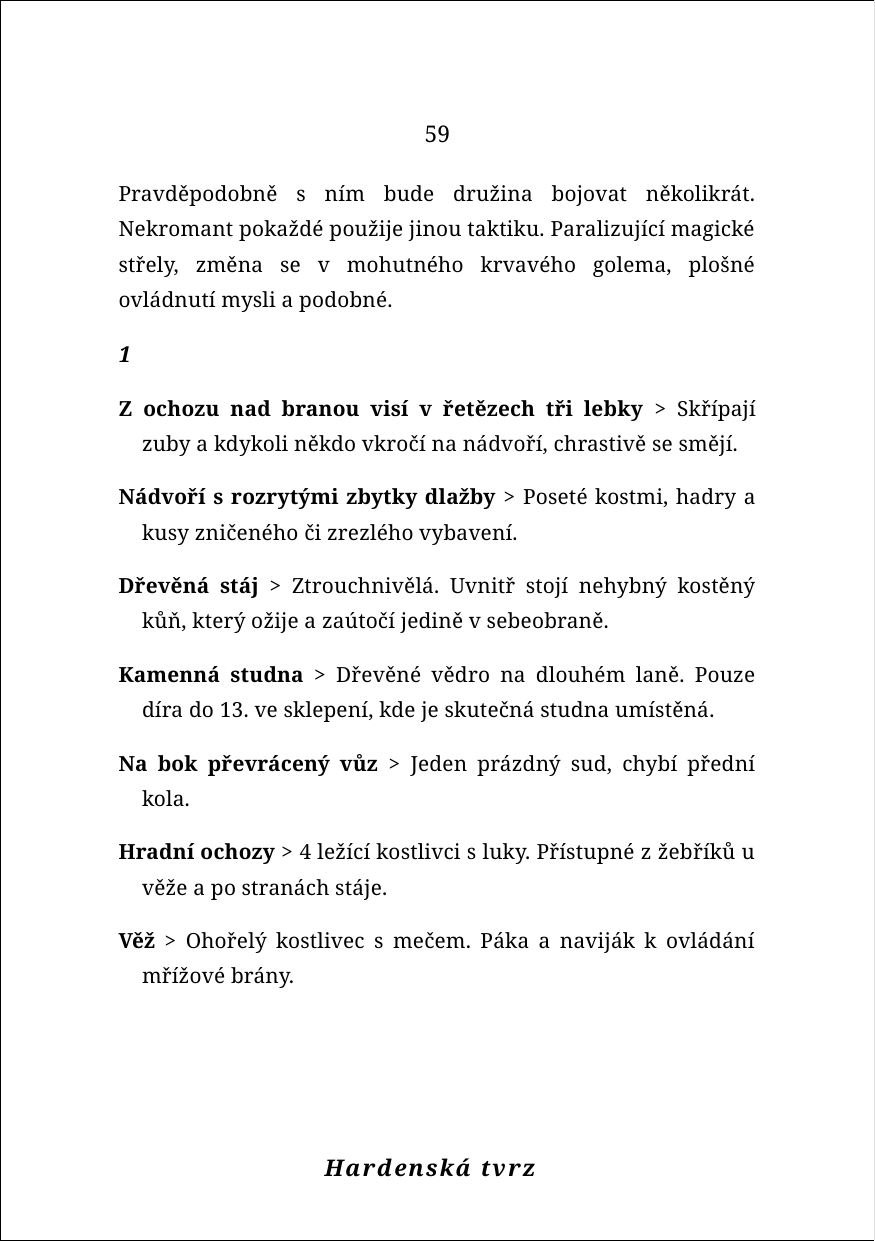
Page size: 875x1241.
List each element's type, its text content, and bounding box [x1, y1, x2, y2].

text Hradní ochozy > 4 ležící kostlivci s luky. Přístupné z žebříků u věže a po stranách stáje. [118, 837, 756, 901]
text Pravděpodobně s ním bude družina bojovat několikrát. Nekromant pokaždé použije jinou taktiku. Paralizující magické střely, změna se v mohutného krvavého golema, plošné ovládnutí mysli a podobné. [118, 179, 756, 314]
text Na bok převrácený vůz > Jeden prázdný sud, chybí přední kola. [118, 749, 756, 813]
text Dřevěná stáj > Ztrouchnivělá. Uvnitř stojí nehybný kostěný kůň, který ožije a zaútočí jedině v sebeobraně. [118, 571, 756, 635]
text 1 [118, 339, 756, 368]
text Z ochozu nad branou visí v řetězech tři lebky > Skřípají zuby a kdykoli někdo vkročí na nádvoří, chrastivě se smějí. [118, 394, 756, 458]
text Věž > Ohořelý kostlivec s mečem. Páka a naviják k ovládání mřížové brány. [118, 926, 756, 990]
text Kamenná studna > Dřevěné vědro na dlouhém laně. Pouze díra do 13. ve sklepení, kde je skutečná studna umístěná. [118, 660, 756, 724]
text Nádvoří s rozrytými zbytky dlažby > Poseté kostmi, hadry a kusy zničeného či zrezlého vybavení. [118, 482, 756, 546]
